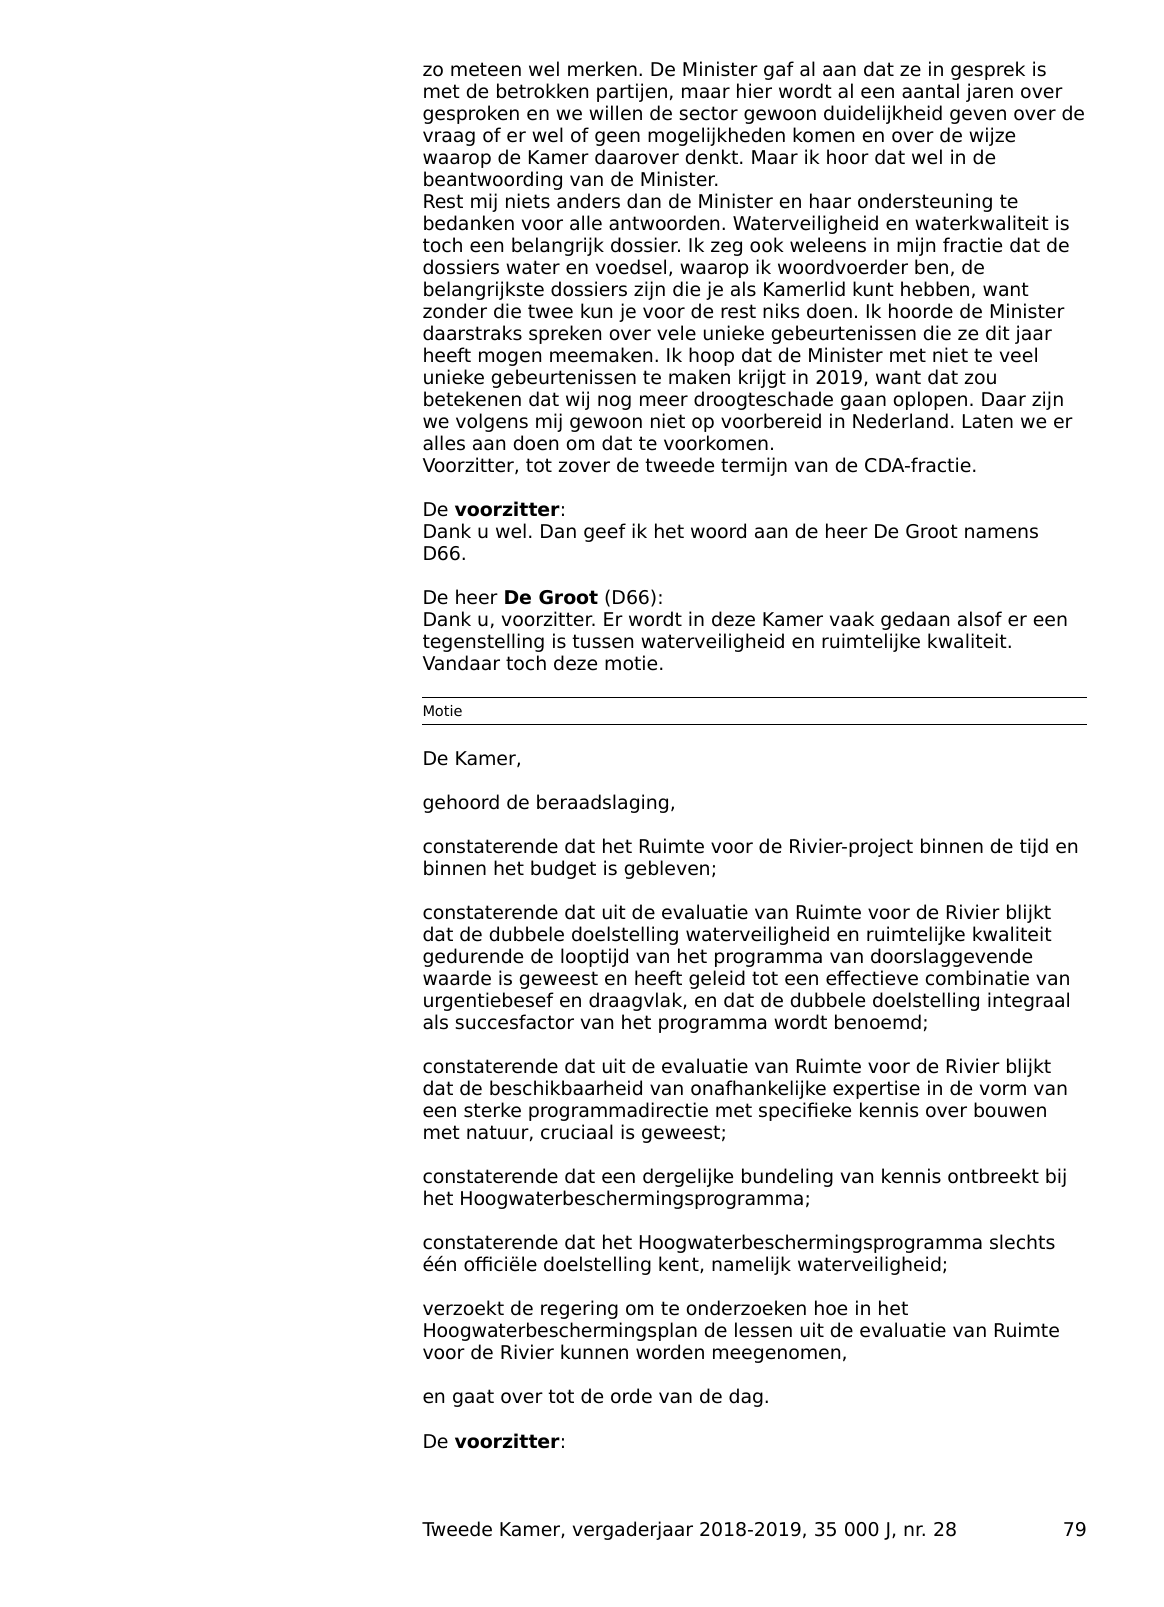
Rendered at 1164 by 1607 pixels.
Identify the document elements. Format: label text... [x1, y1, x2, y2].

text constaterende dat het Hoogwaterbeschermingsprogramma slechts één officiële doelstelling kent, namelijk waterveiligheid; [422, 1232, 1087, 1276]
text constaterende dat een dergelijke bundeling van kennis ontbreekt bij het Hoogwaterbeschermingsprogramma; [422, 1166, 1087, 1210]
text Dank u, voorzitter. Er wordt in deze Kamer vaak gedaan alsof er een tegenstelling is tussen waterveiligheid en ruimtelijke kwaliteit. Vandaar toch deze motie. [422, 609, 1087, 675]
text gehoord de beraadslaging, [422, 792, 1087, 813]
text Rest mij niets anders dan de Minister en haar ondersteuning te bedanken voor alle antwoorden. Waterveiligheid en waterkwaliteit is toch een belangrijk dossier. Ik zeg ook weleens in mijn fractie dat de dossiers water en voedsel, waarop ik woordvoerder ben, de belangrijkste dossiers zijn die je als Kamerlid kunt hebben, want zonder die twee kun je voor de rest niks doen. Ik hoorde de Minister daarstraks spreken over vele unieke gebeurtenissen die ze dit jaar heeft mogen meemaken. Ik hoop dat de Minister met niet te veel unieke gebeurtenissen te maken krijgt in 2019, want dat zou betekenen dat wij nog meer droogteschade gaan oplopen. Daar zijn we volgens mij gewoon niet op voorbereid in Nederland. Laten we er alles aan doen om dat te voorkomen. [422, 191, 1087, 455]
text Voorzitter, tot zover de tweede termijn van de CDA-fractie. [422, 455, 1087, 477]
text zo meteen wel merken. De Minister gaf al aan dat ze in gesprek is met de betrokken partijen, maar hier wordt al een aantal jaren over gesproken en we willen de sector gewoon duidelijkheid geven over de vraag of er wel of geen mogelijkheden komen en over de wijze waarop de Kamer daarover denkt. Maar ik hoor dat wel in de beantwoording van de Minister. [422, 59, 1087, 191]
text en gaat over tot de orde van de dag. [422, 1386, 1087, 1408]
text De Kamer, [422, 747, 1087, 769]
text De heer De Groot (D66): [422, 587, 1087, 609]
text constaterende dat het Ruimte voor de Rivier-project binnen de tijd en binnen het budget is gebleven; [422, 836, 1087, 880]
text De voorzitter: [422, 499, 1087, 521]
table_header Motie [422, 698, 1087, 724]
text verzoekt de regering om te onderzoeken hoe in het Hoogwaterbeschermingsplan de lessen uit de evaluatie van Ruimte voor de Rivier kunnen worden meegenomen, [422, 1298, 1087, 1364]
text Dank u wel. Dan geef ik het woord aan de heer De Groot namens D66. [422, 521, 1087, 565]
text De voorzitter: [422, 1431, 1087, 1453]
text constaterende dat uit de evaluatie van Ruimte voor de Rivier blijkt dat de dubbele doelstelling waterveiligheid en ruimtelijke kwaliteit gedurende de looptijd van het programma van doorslaggevende waarde is geweest en heeft geleid tot een effectieve combinatie van urgentiebesef en draagvlak, en dat de dubbele doelstelling integraal als succesfactor van het programma wordt benoemd; [422, 902, 1087, 1034]
text constaterende dat uit de evaluatie van Ruimte voor de Rivier blijkt dat de beschikbaarheid van onafhankelijke expertise in de vorm van een sterke programmadirectie met specifieke kennis over bouwen met natuur, cruciaal is geweest; [422, 1056, 1087, 1144]
